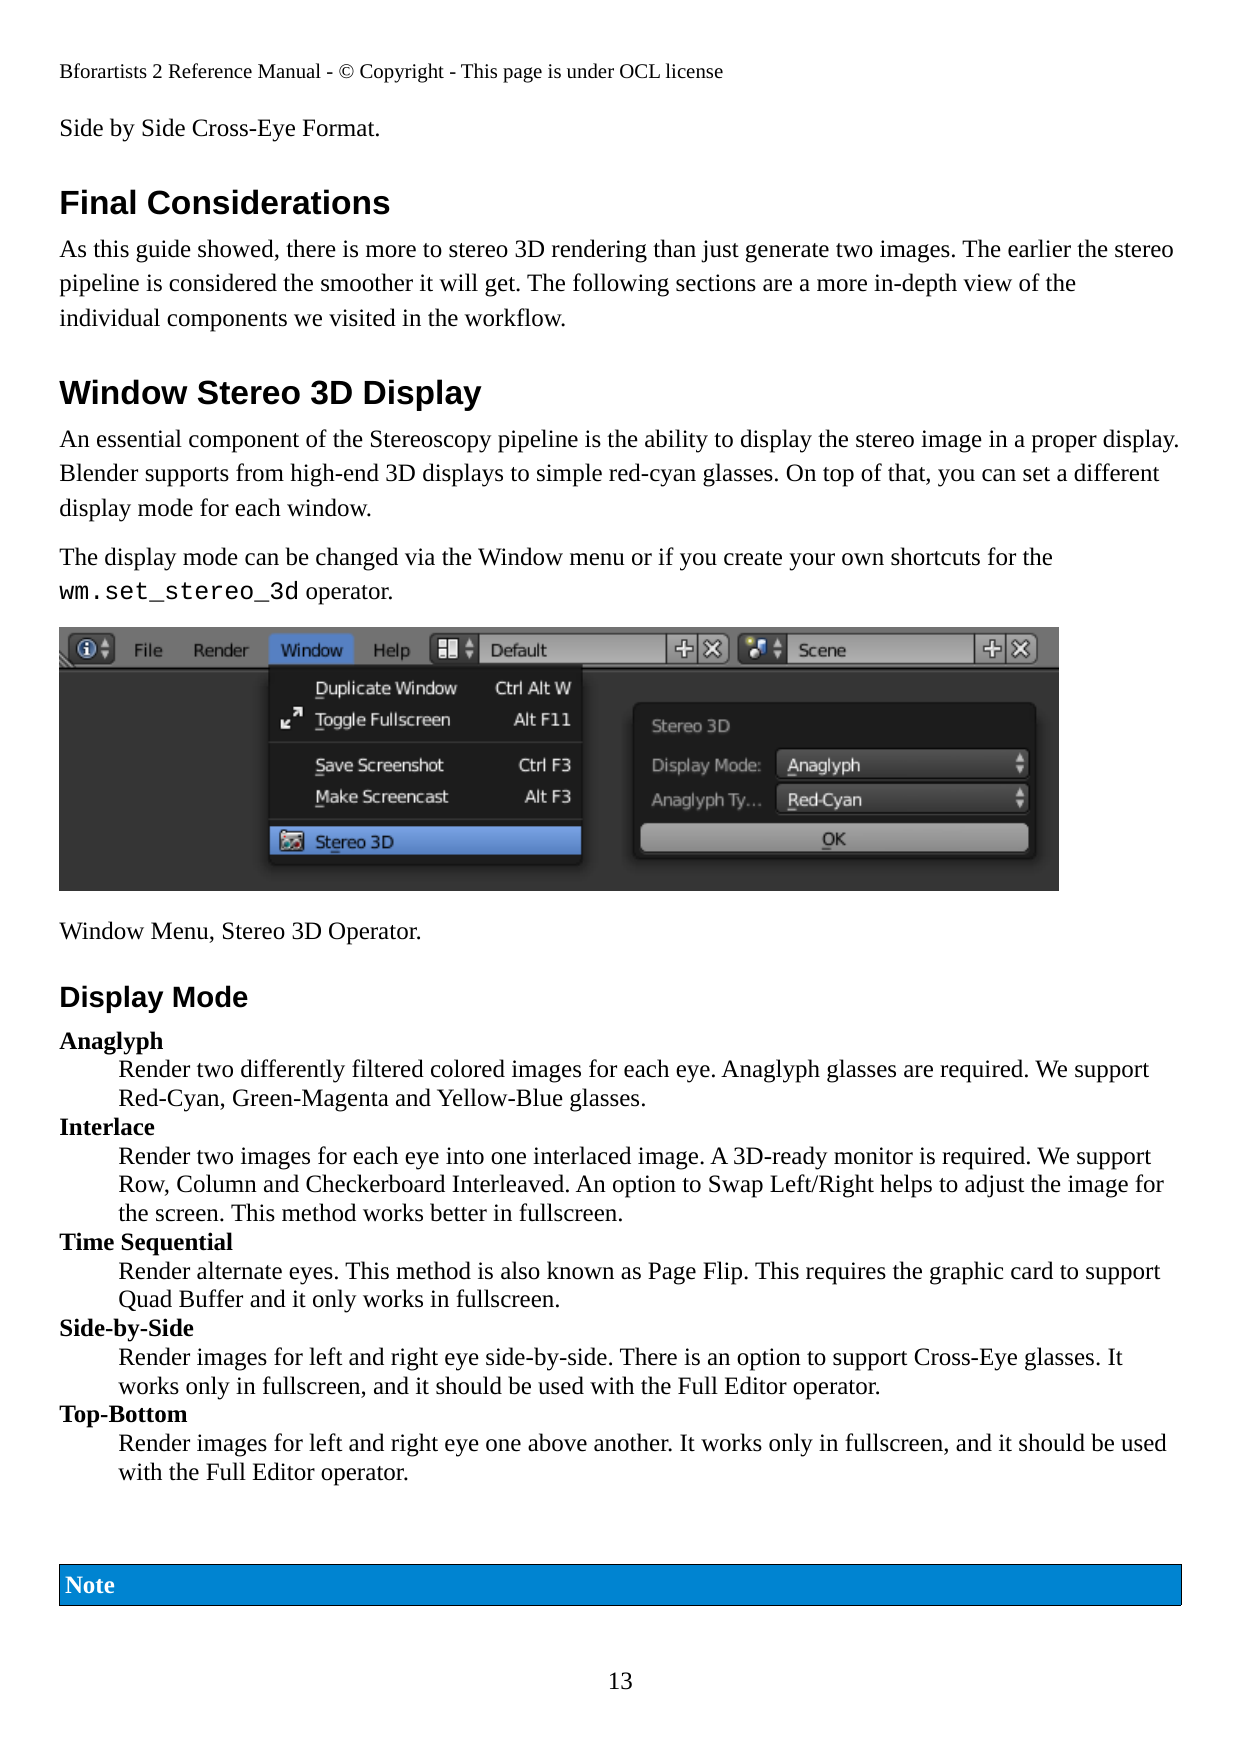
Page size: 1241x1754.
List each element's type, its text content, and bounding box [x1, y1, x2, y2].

subtitle Side-by-Side [59, 1313, 1181, 1342]
text The display mode can be changed via the Window menu or if you create your own shortcuts for the wm.set_stereo_3d operator. [59, 542, 1181, 607]
picture [59, 627, 1059, 891]
list Render images for left and right eye side-by-side. There is an option to support Cross-Eye glasses. It works only in fullscreen, and it should be used with the Full Editor operator. [118, 1342, 1181, 1399]
subtitle Time Sequential [59, 1227, 1181, 1256]
text Side by Side Cross-Eye Format. [59, 113, 1181, 141]
subtitle Interlace [59, 1112, 1181, 1141]
list Render alternate eyes. This method is also known as Page Flip. This requires the graphic card to support Quad Buffer and it only works in fullscreen. [118, 1256, 1181, 1313]
subtitle Window Stereo 3D Display [59, 372, 1181, 411]
list Render two differently filtered colored images for each eye. Anaglyph glasses are required. We support Red-Cyan, Green-Magenta and Yellow-Blue glasses. [118, 1054, 1181, 1112]
subtitle Anaglyph [59, 1026, 1181, 1054]
subtitle Top-Bottom [59, 1399, 1181, 1428]
list Render images for left and right eye one above another. It works only in fullscreen, and it should be used with the Full Editor operator. [118, 1428, 1181, 1486]
subtitle Final Considerations [59, 182, 1181, 221]
table_header Note [60, 1565, 1181, 1605]
text As this guide showed, there is more to stereo 3D rendering than just generate two images. The earlier the stereo pipeline is considered the smoother it will get. The following sections are a more in-depth view of the individual components we visited in the workflow. [59, 234, 1181, 331]
text An essential component of the Stereoscopy pipeline is the ability to display the stereo image in a proper display. Blender supports from high-end 3D displays to simple red-cyan glasses. On top of that, you can set a different display mode for each window. [59, 424, 1181, 521]
subtitle Display Mode [59, 979, 1181, 1013]
text Window Menu, Stereo 3D Operator. [59, 916, 1181, 945]
list Render two images for each eye into one interlaced image. A 3D-ready monitor is required. We support Row, Column and Checkerboard Interleaved. An option to Swap Left/Right helps to adjust the image for the screen. This method works better in fullscreen. [118, 1141, 1181, 1227]
